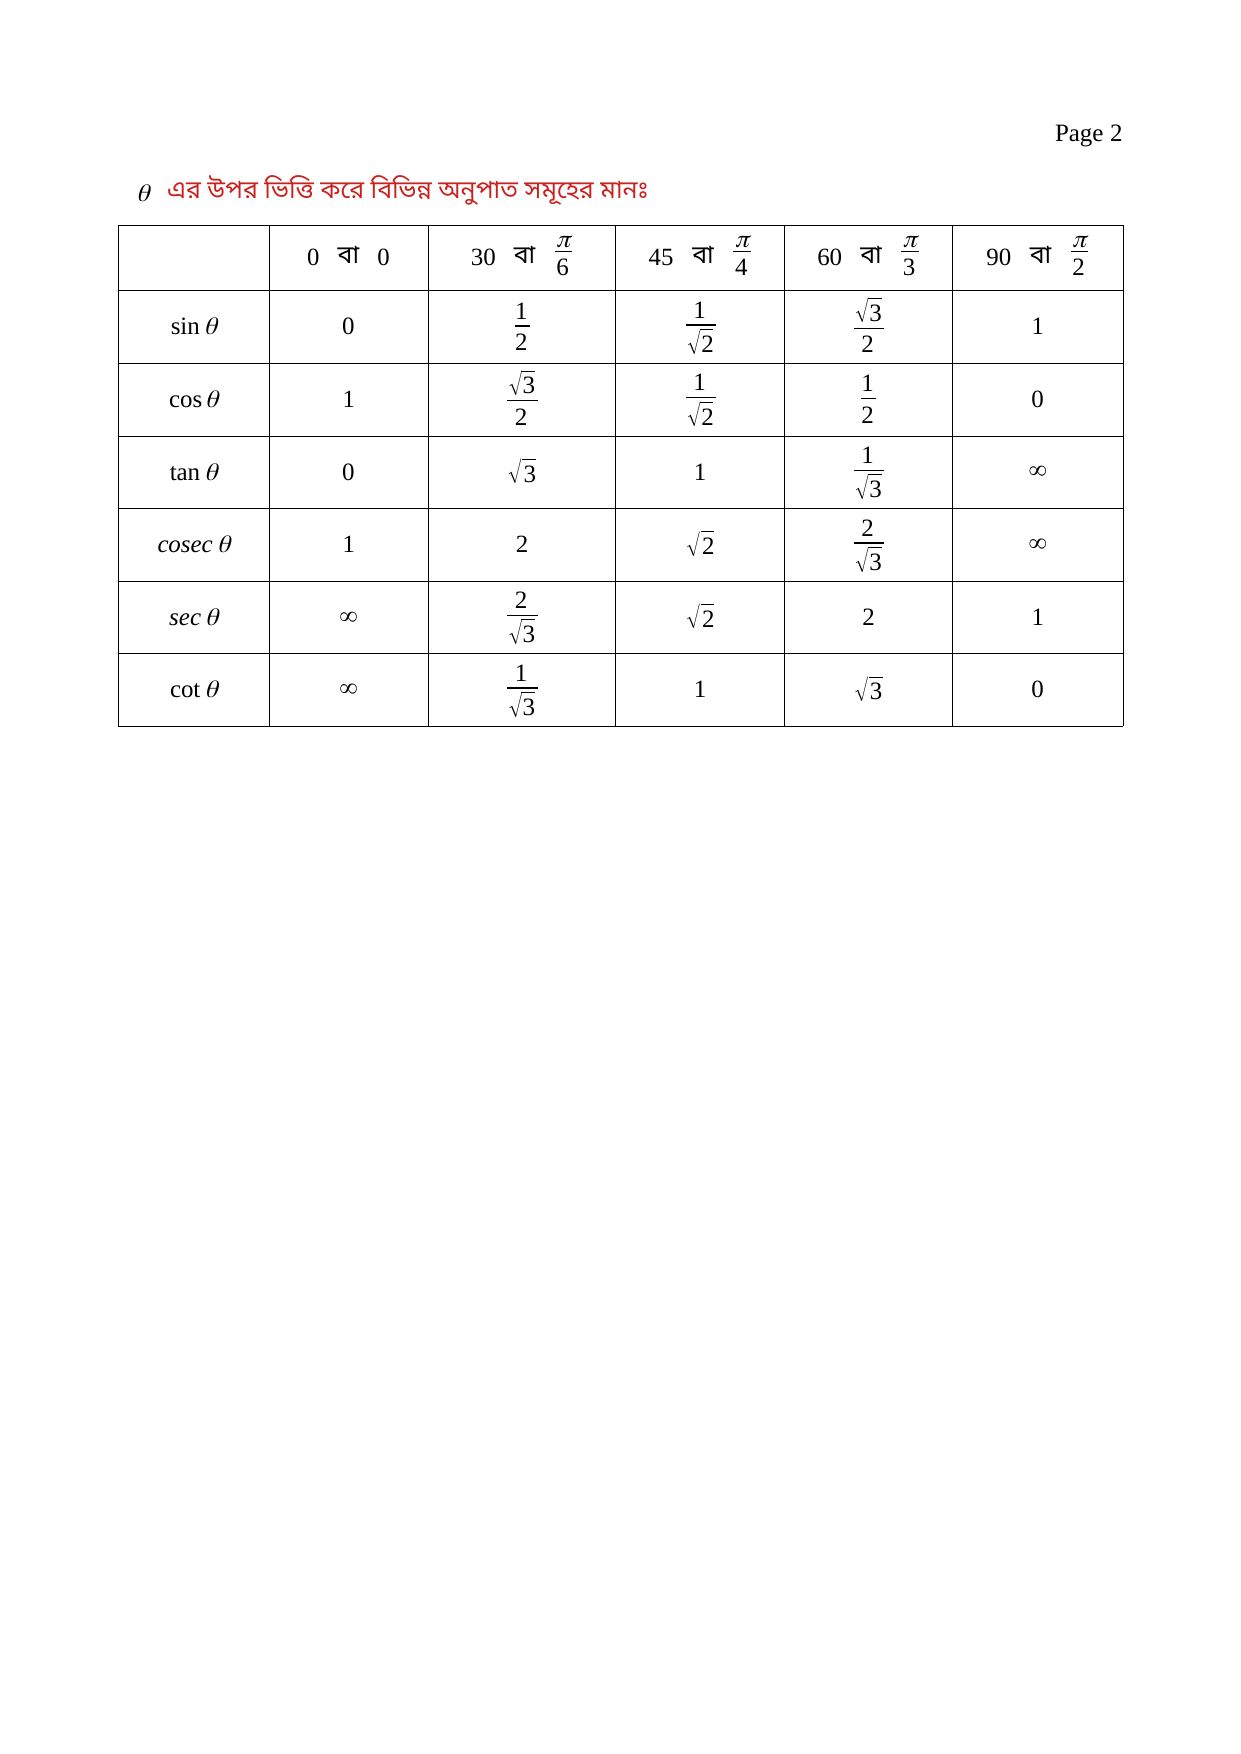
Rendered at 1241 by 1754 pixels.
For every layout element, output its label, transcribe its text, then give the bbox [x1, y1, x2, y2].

table_cell [429, 654, 615, 726]
table_cell [616, 509, 784, 581]
table_cell [616, 437, 784, 508]
table_cell [953, 509, 1123, 581]
table_cell [270, 437, 428, 508]
table_header বা [953, 226, 1123, 290]
table_cell [270, 364, 428, 436]
table_cell [119, 582, 269, 653]
table_cell [429, 437, 615, 508]
table_cell [616, 364, 784, 436]
table_cell [270, 291, 428, 363]
table_header [119, 226, 269, 290]
table_header বা [429, 226, 615, 290]
table_cell [785, 437, 952, 508]
table_cell [785, 654, 952, 726]
text এর উপর ভিত্তি করে বিভিন্ন অনুপাত সমূহের মানঃ [118, 176, 1122, 209]
table_cell [429, 364, 615, 436]
table_cell [953, 291, 1123, 363]
table_cell [429, 509, 615, 581]
table_header বা [270, 226, 428, 290]
table_cell [616, 291, 784, 363]
table_cell [270, 654, 428, 726]
table_cell [953, 437, 1123, 508]
table_cell [785, 582, 952, 653]
table_cell [429, 582, 615, 653]
table_cell [953, 582, 1123, 653]
table_cell [119, 364, 269, 436]
table_cell [616, 654, 784, 726]
table_cell [270, 509, 428, 581]
table_cell [953, 364, 1123, 436]
table_cell [119, 509, 269, 581]
table_header বা [616, 226, 784, 290]
table_cell [270, 582, 428, 653]
table_cell [119, 437, 269, 508]
table_cell [616, 582, 784, 653]
table_cell [119, 654, 269, 726]
table_cell [785, 291, 952, 363]
table_header বা [785, 226, 952, 290]
table_cell [785, 509, 952, 581]
table_cell [119, 291, 269, 363]
table_cell [785, 364, 952, 436]
table_cell [429, 291, 615, 363]
table_cell [953, 654, 1123, 726]
